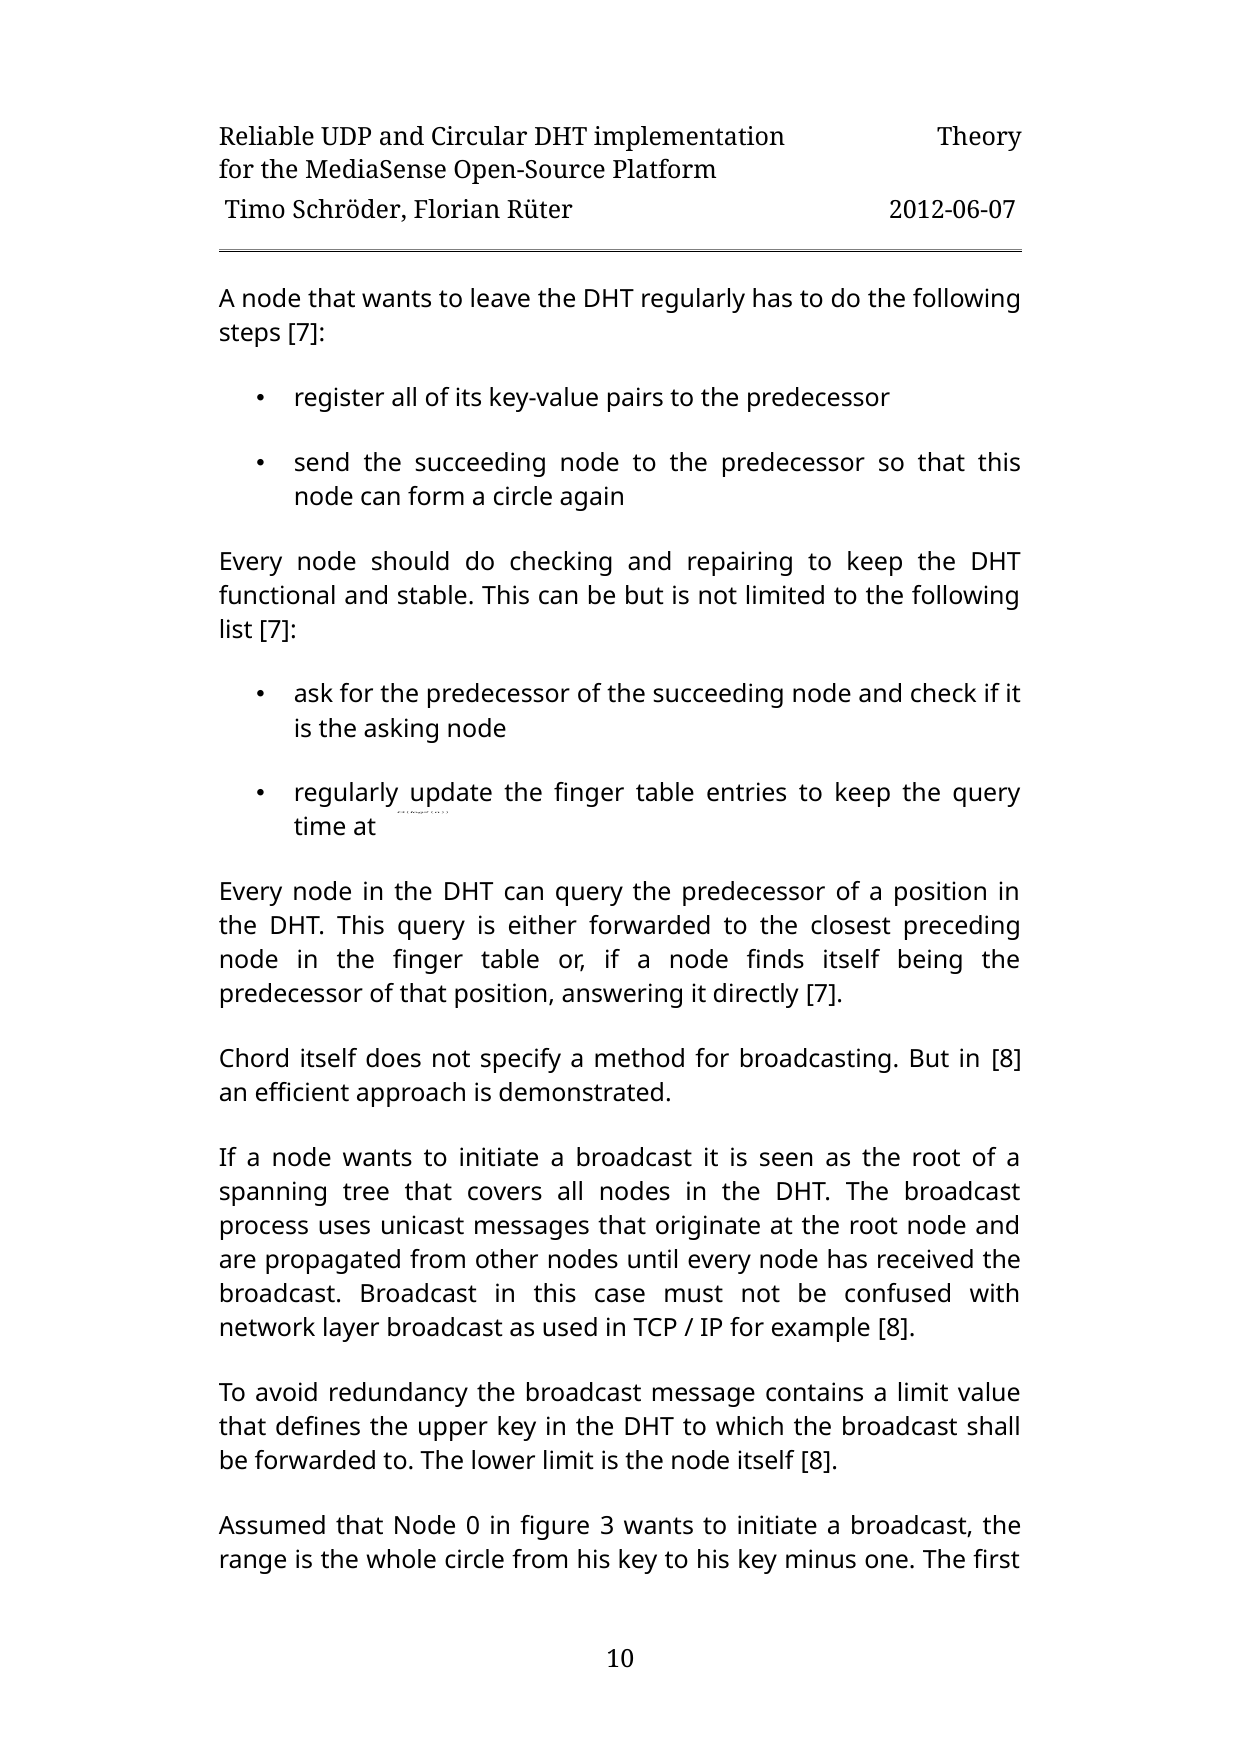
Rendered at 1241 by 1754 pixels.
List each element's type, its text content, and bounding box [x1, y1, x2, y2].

text If a node wants to initiate a broadcast it is seen as the root of a spanning tree that covers all nodes in the DHT. The broadcast process uses unicast messages that originate at the root node and are propagated from other nodes until every node has received the broadcast. Broadcast in this case must not be confused with network layer broadcast as used in TCP / IP for example [8]. [218, 1140, 1022, 1344]
list ask for the predecessor of the succeeding node and check if it is the asking node [256, 676, 1022, 744]
list regularly update the finger table entries to keep the query time at [256, 775, 1022, 843]
text A node that wants to leave the DHT regularly has to do the following steps [7]: [218, 281, 1022, 349]
text To avoid redundancy the broadcast message contains a limit value that defines the upper key in the DHT to which the broadcast shall be forwarded to. The lower limit is the node itself [8]. [218, 1375, 1022, 1477]
text Every node should do checking and repairing to keep the DHT functional and stable. This can be but is not limited to the following list [7]: [218, 543, 1022, 645]
text Every node in the DHT can query the predecessor of a position in the DHT. This query is either forwarded to the closest preceding node in the finger table or, if a node finds itself being the predecessor of that position, answering it directly [7]. [218, 874, 1022, 1010]
text Assumed that Node 0 in figure 3 wants to initiate a broadcast, the range is the whole circle from his key to his key minus one. The first [218, 1508, 1022, 1576]
list register all of its key-value pairs to the predecessor [256, 379, 1022, 414]
list send the succeeding node to the predecessor so that this node can form a circle again [256, 444, 1022, 512]
text Chord itself does not specify a method for broadcasting. But in [8] an efficient approach is demonstrated. [218, 1041, 1022, 1109]
